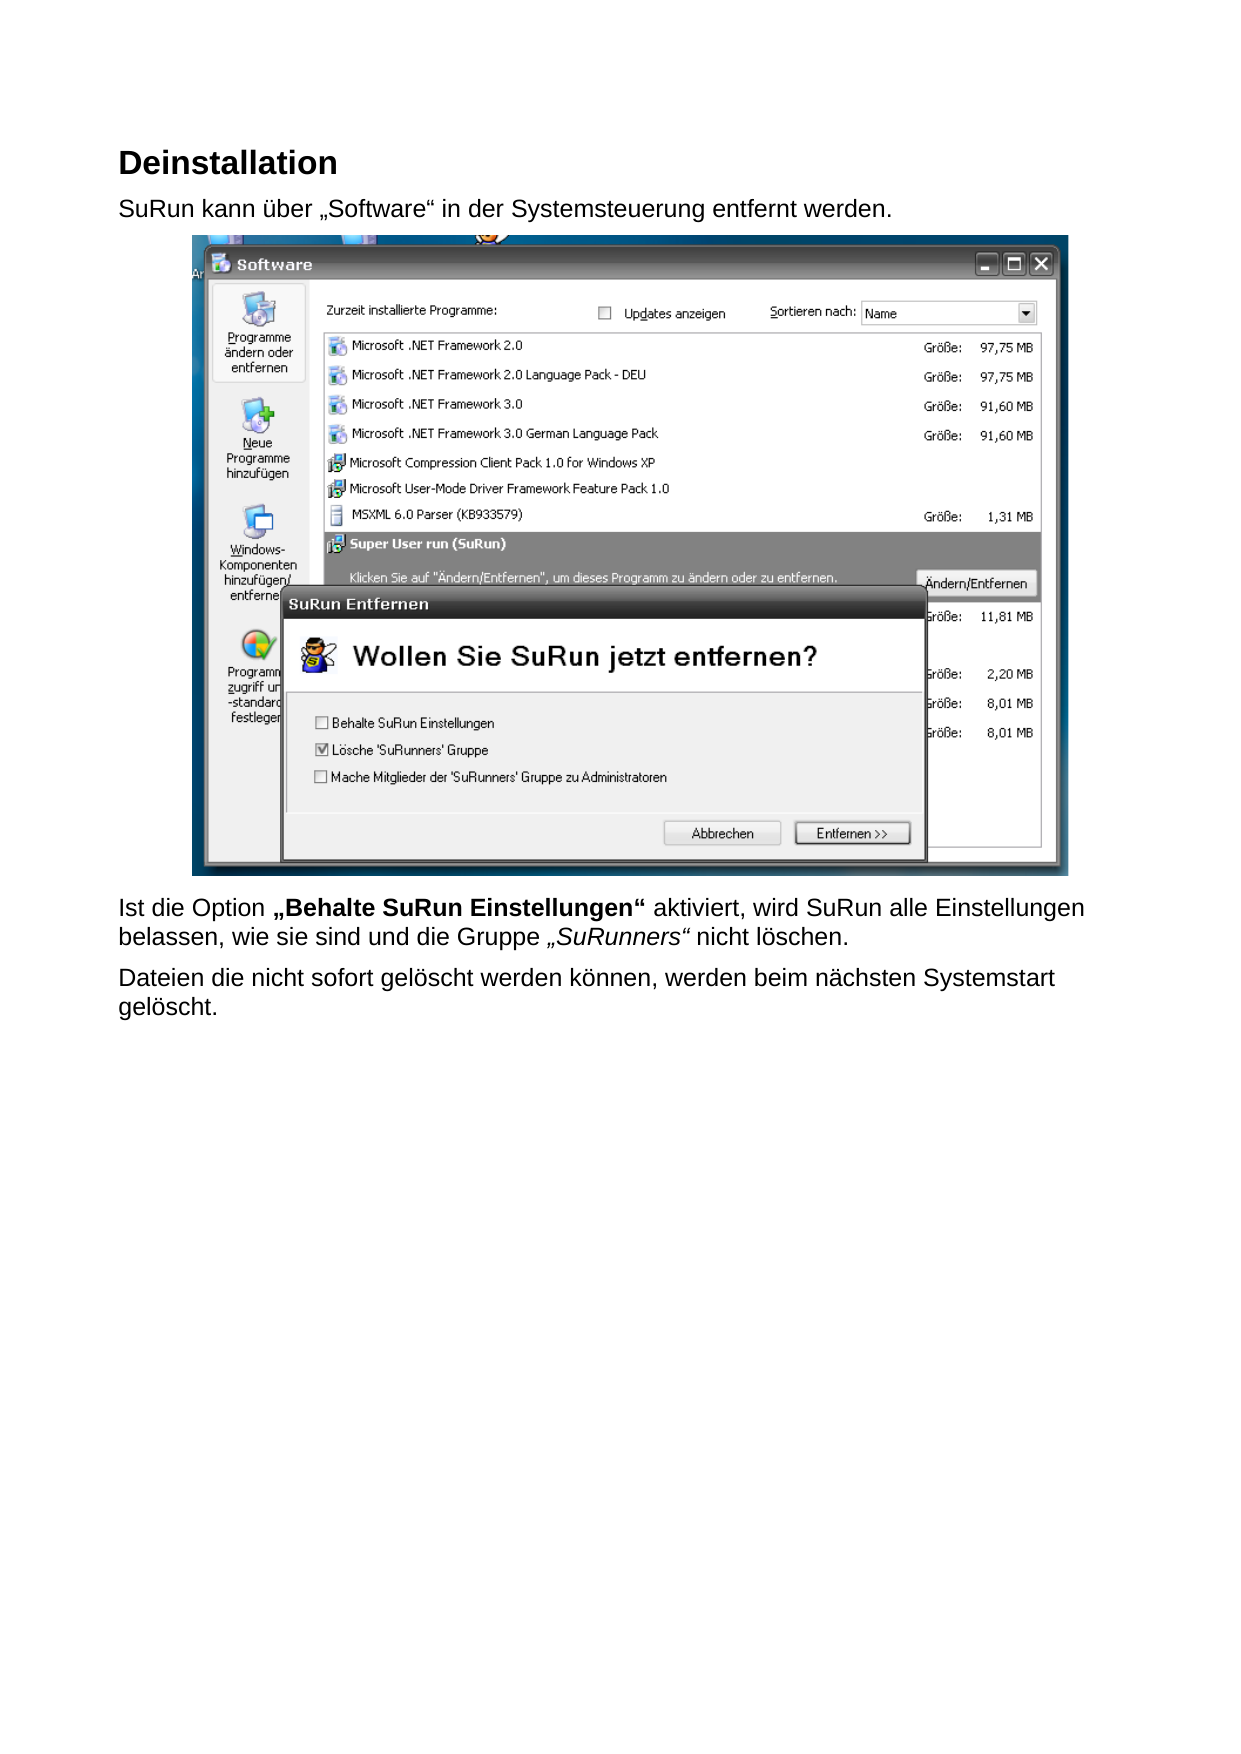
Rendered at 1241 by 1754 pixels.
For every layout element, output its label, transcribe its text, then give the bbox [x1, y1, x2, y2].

text Dateien die nicht sofort gelöscht werden können, werden beim nächsten Systemstart gelöscht. [118, 963, 1122, 1020]
text SuRun kann über „Software“ in der Systemsteuerung entfernt werden. [118, 194, 1122, 223]
picture [192, 235, 1069, 876]
subtitle Deinstallation [118, 143, 1122, 182]
text Ist die Option „Behalte SuRun Einstellungen“ aktiviert, wird SuRun alle Einstellungen belassen, wie sie sind und die Gruppe „SuRunners“ nicht löschen. [118, 893, 1122, 950]
